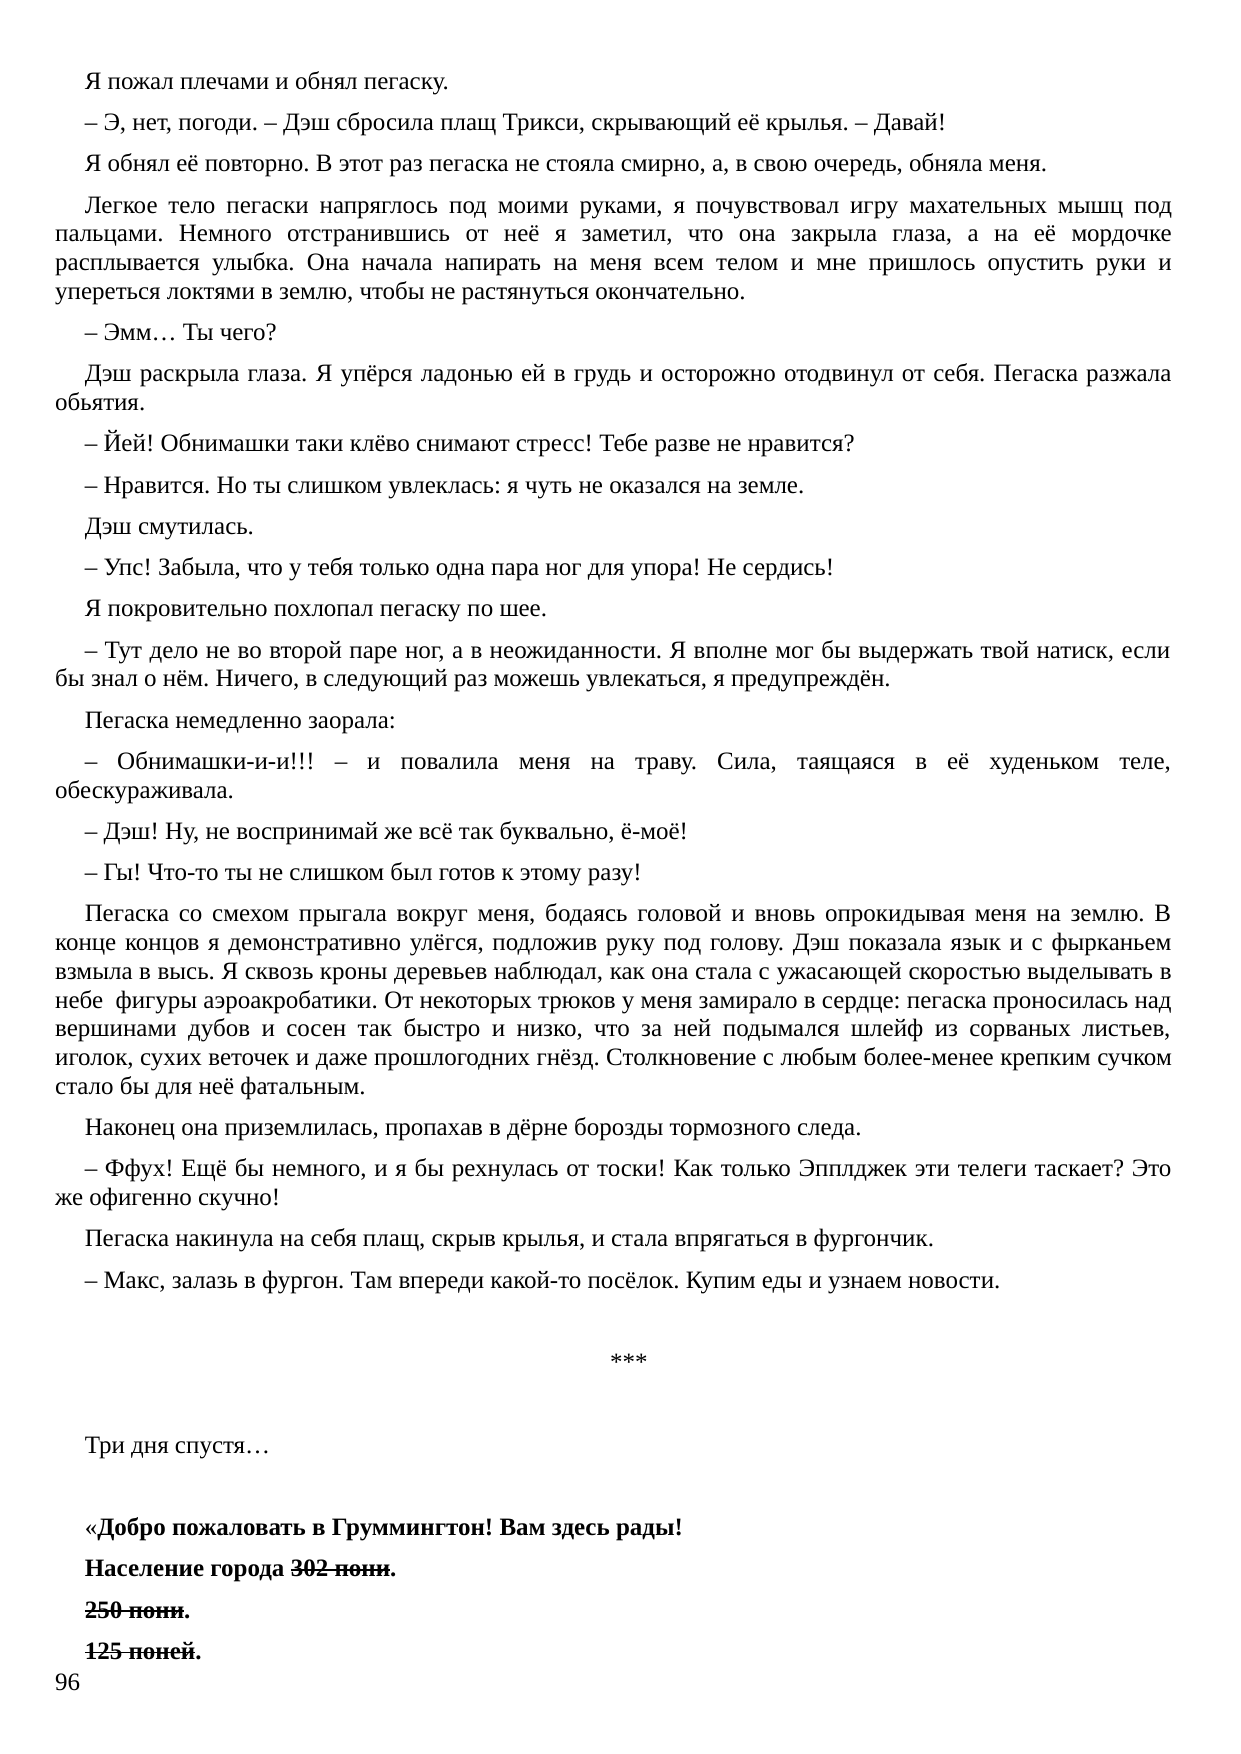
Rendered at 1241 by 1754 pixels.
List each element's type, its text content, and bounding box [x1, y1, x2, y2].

text *** [55, 1347, 1173, 1376]
text – Йей! Обнимашки таки клёво снимают стресс! Тебе разве не нравится? [55, 428, 1173, 457]
text – Дэш! Ну, не воспринимай же всё так буквально, ё-моё! [55, 816, 1173, 845]
text – Нравится. Но ты слишком увлеклась: я чуть не оказался на земле. [55, 470, 1173, 498]
text – Обнимашки-и-и!!! – и повалила меня на траву. Сила, таящаяся в её худеньком теле, обескураживала. [55, 746, 1173, 803]
text Пегаска со смехом прыгала вокруг меня, бодаясь головой и вновь опрокидывая меня на землю. В конце концов я демонстративно улёгся, подложив руку под голову. Дэш показала язык и с фырканьем взмыла в высь. Я сквозь кроны деревьев наблюдал, как она стала с ужасающей скоростью выделывать в небе фигуры аэроакробатики. От некоторых трюков у меня замирало в сердце: пегаска проносилась над вершинами дубов и сосен так быстро и низко, что за ней подымался шлейф из сорваных листьев, иголок, сухих веточек и даже прошлогодних гнёзд. Столкновение с любым более-менее крепким сучком стало бы для неё фатальным. [55, 898, 1173, 1100]
text Население города 302 пони. [55, 1553, 1173, 1582]
text – Ффух! Ещё бы немного, и я бы рехнулась от тоски! Как только Эпплджек эти телеги таскает? Это же офигенно скучно! [55, 1153, 1173, 1211]
text – Гы! Что-то ты не слишком был готов к этому разу! [55, 857, 1173, 886]
text Дэш раскрыла глаза. Я упёрся ладонью ей в грудь и осторожно отодвинул от себя. Пегаска разжала обьятия. [55, 358, 1173, 416]
text Наконец она приземлилась, пропахав в дёрне борозды тормозного следа. [55, 1112, 1173, 1141]
text Пегаска немедленно заорала: [55, 705, 1173, 733]
text – Макс, залазь в фургон. Там впереди какой-то посёлок. Купим еды и узнаем новости. [55, 1265, 1173, 1293]
text – Тут дело не во второй паре ног, а в неожиданности. Я вполне мог бы выдержать твой натиск, если бы знал о нём. Ничего, в следующий раз можешь увлекаться, я предупреждён. [55, 635, 1173, 692]
text Я обнял её повторно. В этот раз пегаска не стояла смирно, а, в свою очередь, обняла меня. [55, 148, 1173, 177]
text Я пожал плечами и обнял пегаску. [55, 66, 1173, 95]
text Три дня спустя… [55, 1430, 1173, 1458]
text 125 поней. [55, 1636, 1173, 1665]
text Дэш смутилась. [55, 511, 1173, 540]
text – Упс! Забыла, что у тебя только одна пара ног для упора! Не сердись! [55, 552, 1173, 581]
text Пегаска накинула на себя плащ, скрыв крылья, и стала впрягаться в фургончик. [55, 1223, 1173, 1252]
text 250 пони. [55, 1595, 1173, 1623]
text – Э, нет, погоди. – Дэш сбросила плащ Трикси, скрывающий её крылья. – Давай! [55, 107, 1173, 136]
text – Эмм… Ты чего? [55, 317, 1173, 346]
text Я покровительно похлопал пегаску по шее. [55, 593, 1173, 622]
text «Добро пожаловать в Груммингтон! Вам здесь рады! [55, 1512, 1173, 1541]
text Легкое тело пегаски напряглось под моими руками, я почувствовал игру махательных мышц под пальцами. Немного отстранившись от неё я заметил, что она закрыла глаза, а на её мордочке расплывается улыбка. Она начала напирать на меня всем телом и мне пришлось опустить руки и упереться локтями в землю, чтобы не растянуться окончательно. [55, 190, 1173, 305]
